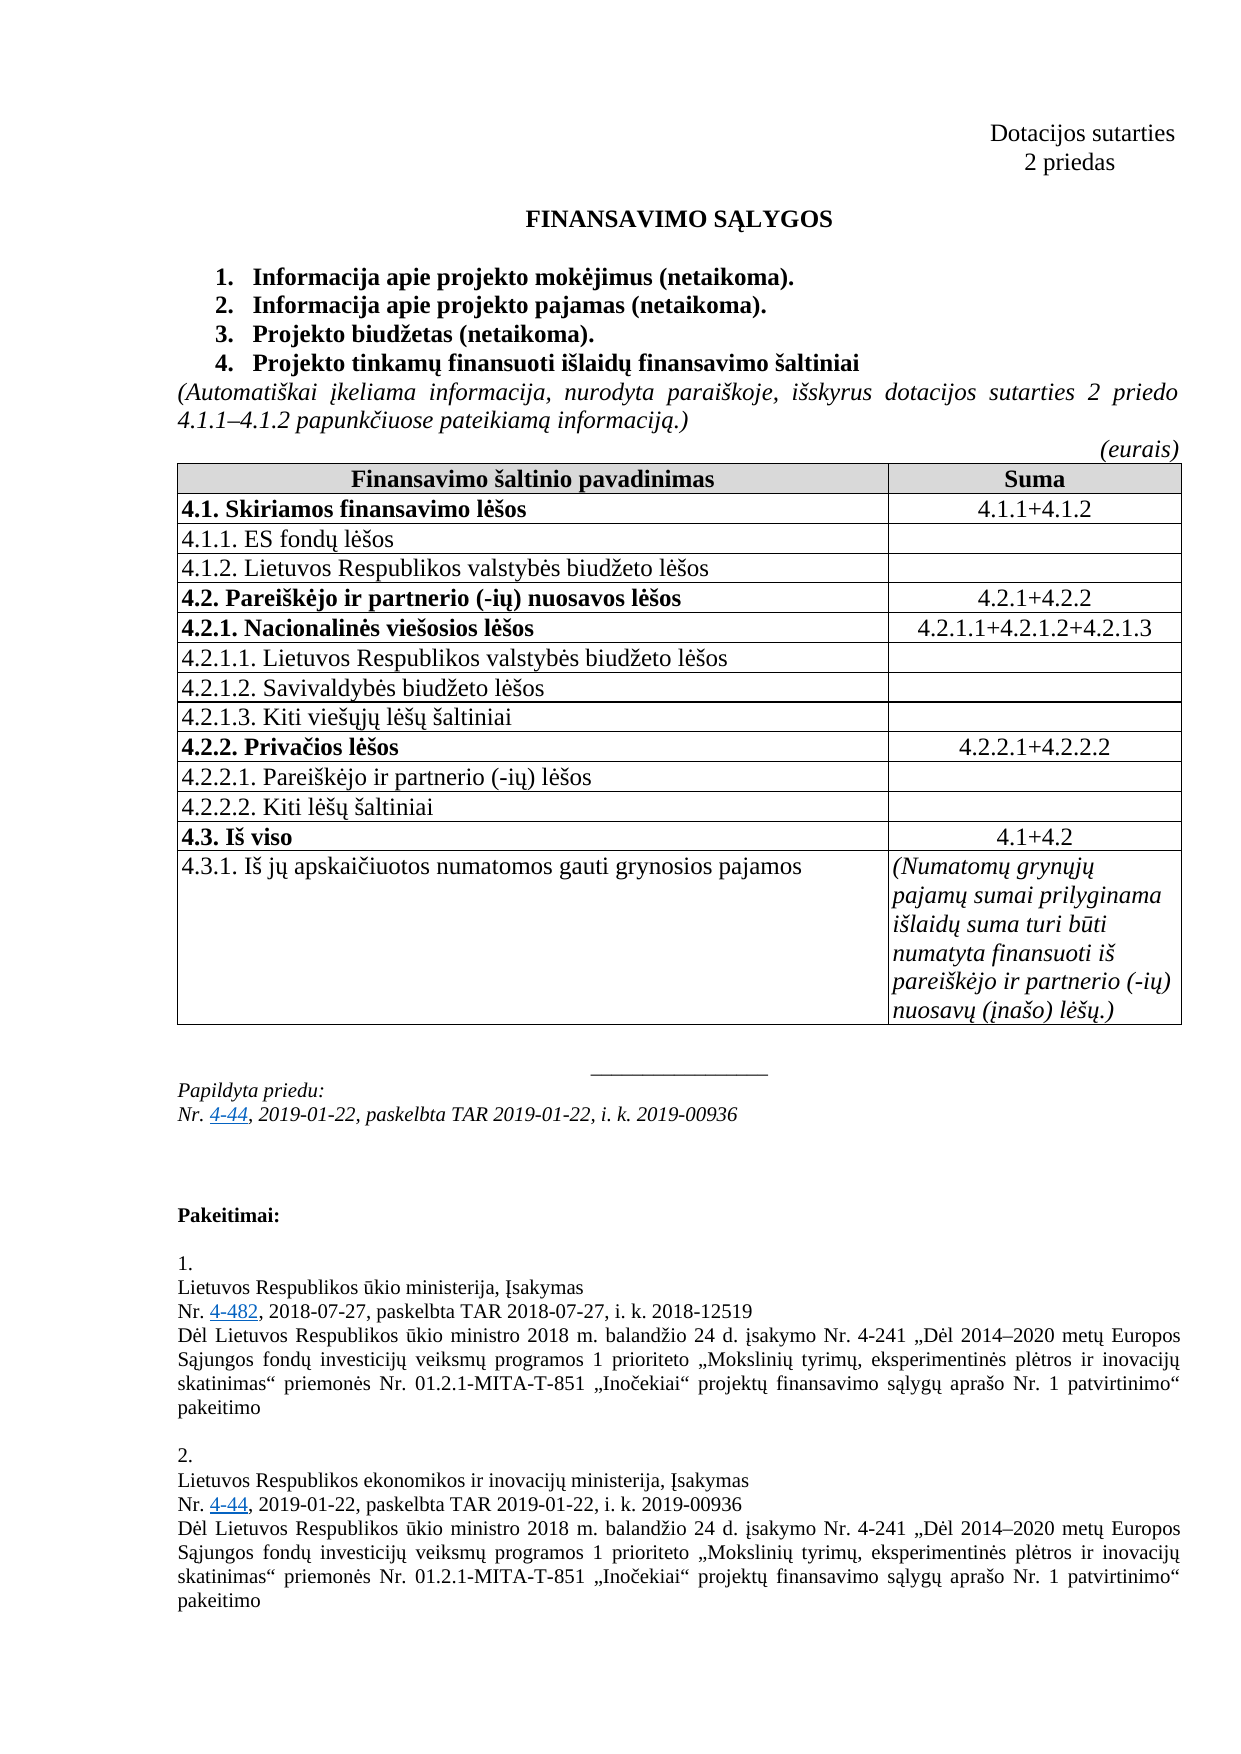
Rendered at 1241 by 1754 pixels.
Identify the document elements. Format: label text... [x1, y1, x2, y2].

text 2. [177, 1443, 1181, 1467]
table_cell 4.1. Skiriamos finansavimo lėšos [178, 494, 888, 523]
text Nr. 4-44, 2019-01-22, paskelbta TAR 2019-01-22, i. k. 2019-00936 [177, 1492, 1181, 1516]
text _________________ [177, 1054, 1181, 1078]
table_cell 4.2.2.1+4.2.2.2 [889, 732, 1181, 761]
table_cell 4.3. Iš viso [178, 822, 888, 850]
table_cell [889, 792, 1181, 821]
table_cell 4.1.1. ES fondų lėšos [178, 524, 888, 552]
text Nr. 4-482, 2018-07-27, paskelbta TAR 2018-07-27, i. k. 2018-12519 [177, 1299, 1181, 1323]
text FINANSAVIMO SĄLYGOS [177, 204, 1181, 233]
text 3. Projekto biudžetas (netaikoma). [215, 319, 1181, 348]
table_header Finansavimo šaltinio pavadinimas [178, 464, 888, 493]
text (eurais) [177, 434, 1181, 463]
table_header Suma [889, 464, 1181, 493]
text 2. Informacija apie projekto pajamas (netaikoma). [215, 291, 1181, 319]
text 4. Projekto tinkamų finansuoti išlaidų finansavimo šaltiniai [177, 348, 1181, 377]
table_cell [889, 524, 1181, 552]
table_cell (Numatomų grynųjų pajamų sumai prilyginama išlaidų suma turi būti numatyta finansuoti iš pareiškėjo ir partnerio (-ių) nuosavų (įnašo) lėšų.) [889, 851, 1181, 1024]
text Nr. 4-44, 2019-01-22, paskelbta TAR 2019-01-22, i. k. 2019-00936 [177, 1102, 1181, 1126]
text Pakeitimai: [177, 1203, 1181, 1227]
text Dėl Lietuvos Respublikos ūkio ministro 2018 m. balandžio 24 d. įsakymo Nr. 4-241 „Dėl 2014–2020 metų Europos Sąjungos fondų investicijų veiksmų programos 1 prioriteto „Mokslinių tyrimų, eksperimentinės plėtros ir inovacijų skatinimas“ priemonės Nr. 01.2.1-MITA-T-851 „Inočekiai“ projektų finansavimo sąlygų aprašo Nr. 1 patvirtinimo“ pakeitimo [177, 1516, 1181, 1612]
text (Automatiškai įkeliama informacija, nurodyta paraiškoje, išskyrus dotacijos sutarties 2 priedo 4.1.1–4.1.2 papunkčiuose pateikiamą informaciją.) [177, 377, 1181, 434]
table_cell 4.1.1+4.1.2 [889, 494, 1181, 523]
table_cell [889, 703, 1181, 731]
table_cell [889, 673, 1181, 701]
table_cell 4.1.2. Lietuvos Respublikos valstybės biudžeto lėšos [178, 554, 888, 582]
text 1. [177, 1251, 1181, 1275]
table_cell 4.3.1. Iš jų apskaičiuotos numatomos gauti grynosios pajamos [178, 851, 888, 1024]
table_cell 4.2.2. Privačios lėšos [178, 732, 888, 761]
table_cell 4.2.1.2. Savivaldybės biudžeto lėšos [178, 673, 888, 701]
table_cell [889, 554, 1181, 582]
table_cell [889, 762, 1181, 791]
table_cell 4.2.1.1+4.2.1.2+4.2.1.3 [889, 613, 1181, 642]
text Lietuvos Respublikos ūkio ministerija, Įsakymas [177, 1275, 1181, 1299]
text Papildyta priedu: [177, 1078, 1181, 1102]
table_cell 4.2.1.1. Lietuvos Respublikos valstybės biudžeto lėšos [178, 643, 888, 672]
text Lietuvos Respublikos ekonomikos ir inovacijų ministerija, Įsakymas [177, 1467, 1181, 1492]
table_cell [889, 643, 1181, 672]
table_cell 4.2.1. Nacionalinės viešosios lėšos [178, 613, 888, 642]
text Dėl Lietuvos Respublikos ūkio ministro 2018 m. balandžio 24 d. įsakymo Nr. 4-241 „Dėl 2014–2020 metų Europos Sąjungos fondų investicijų veiksmų programos 1 prioriteto „Mokslinių tyrimų, eksperimentinės plėtros ir inovacijų skatinimas“ priemonės Nr. 01.2.1-MITA-T-851 „Inočekiai“ projektų finansavimo sąlygų aprašo Nr. 1 patvirtinimo“ pakeitimo [177, 1323, 1181, 1419]
table_cell 4.2.1+4.2.2 [889, 583, 1181, 612]
text 1. Informacija apie projekto mokėjimus (netaikoma). [215, 262, 1181, 291]
table_cell 4.2.1.3. Kiti viešųjų lėšų šaltiniai [178, 703, 888, 731]
table_cell 4.1+4.2 [889, 822, 1181, 850]
text 2 priedas [945, 147, 1181, 176]
table_cell 4.2.2.1. Pareiškėjo ir partnerio (-ių) lėšos [178, 762, 888, 791]
text Dotacijos sutarties [177, 118, 1181, 147]
table_cell 4.2. Pareiškėjo ir partnerio (-ių) nuosavos lėšos [178, 583, 888, 612]
table_cell 4.2.2.2. Kiti lėšų šaltiniai [178, 792, 888, 821]
